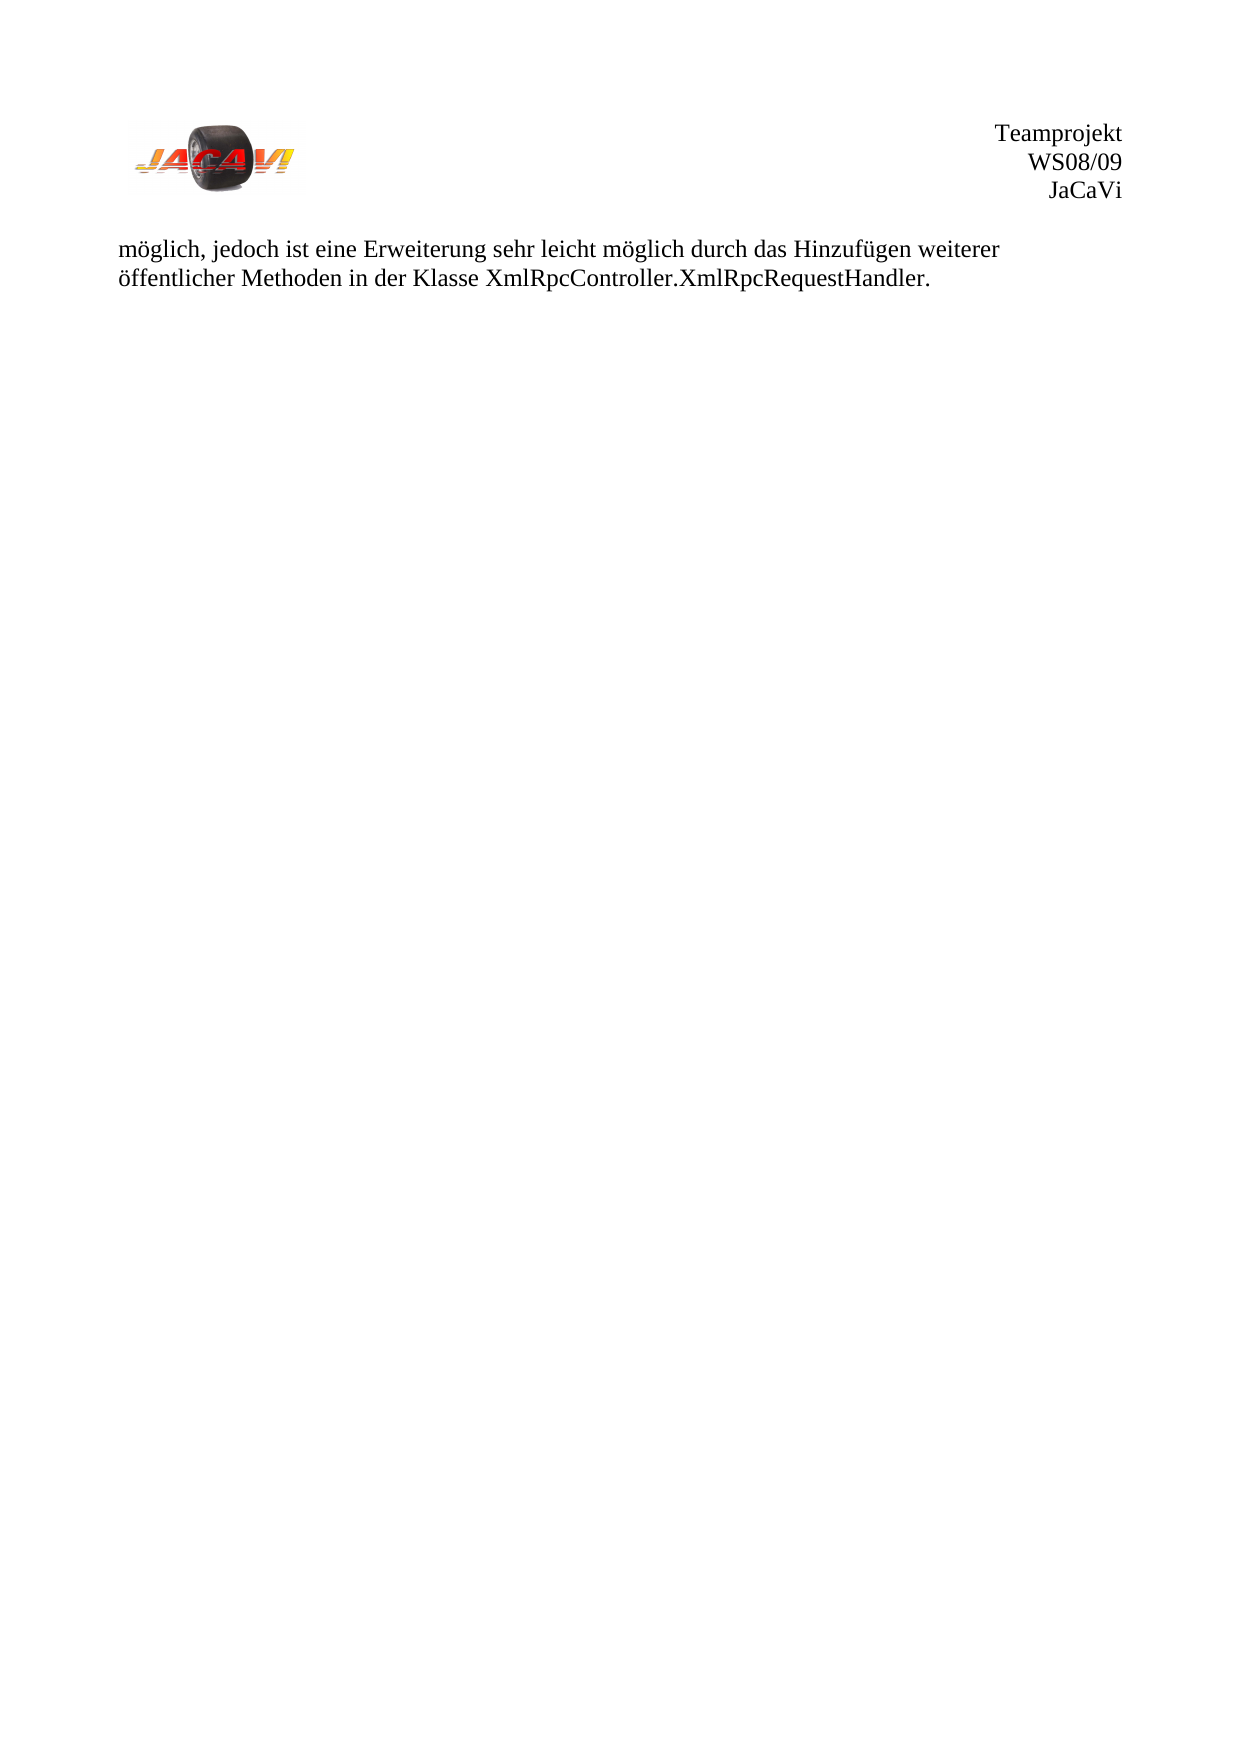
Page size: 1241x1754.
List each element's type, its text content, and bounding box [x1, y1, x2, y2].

text möglich, jedoch ist eine Erweiterung sehr leicht möglich durch das Hinzufügen weiterer öffentlicher Methoden in der Klasse XmlRpcController.XmlRpcRequestHandler. [118, 234, 1122, 291]
picture [128, 120, 307, 195]
